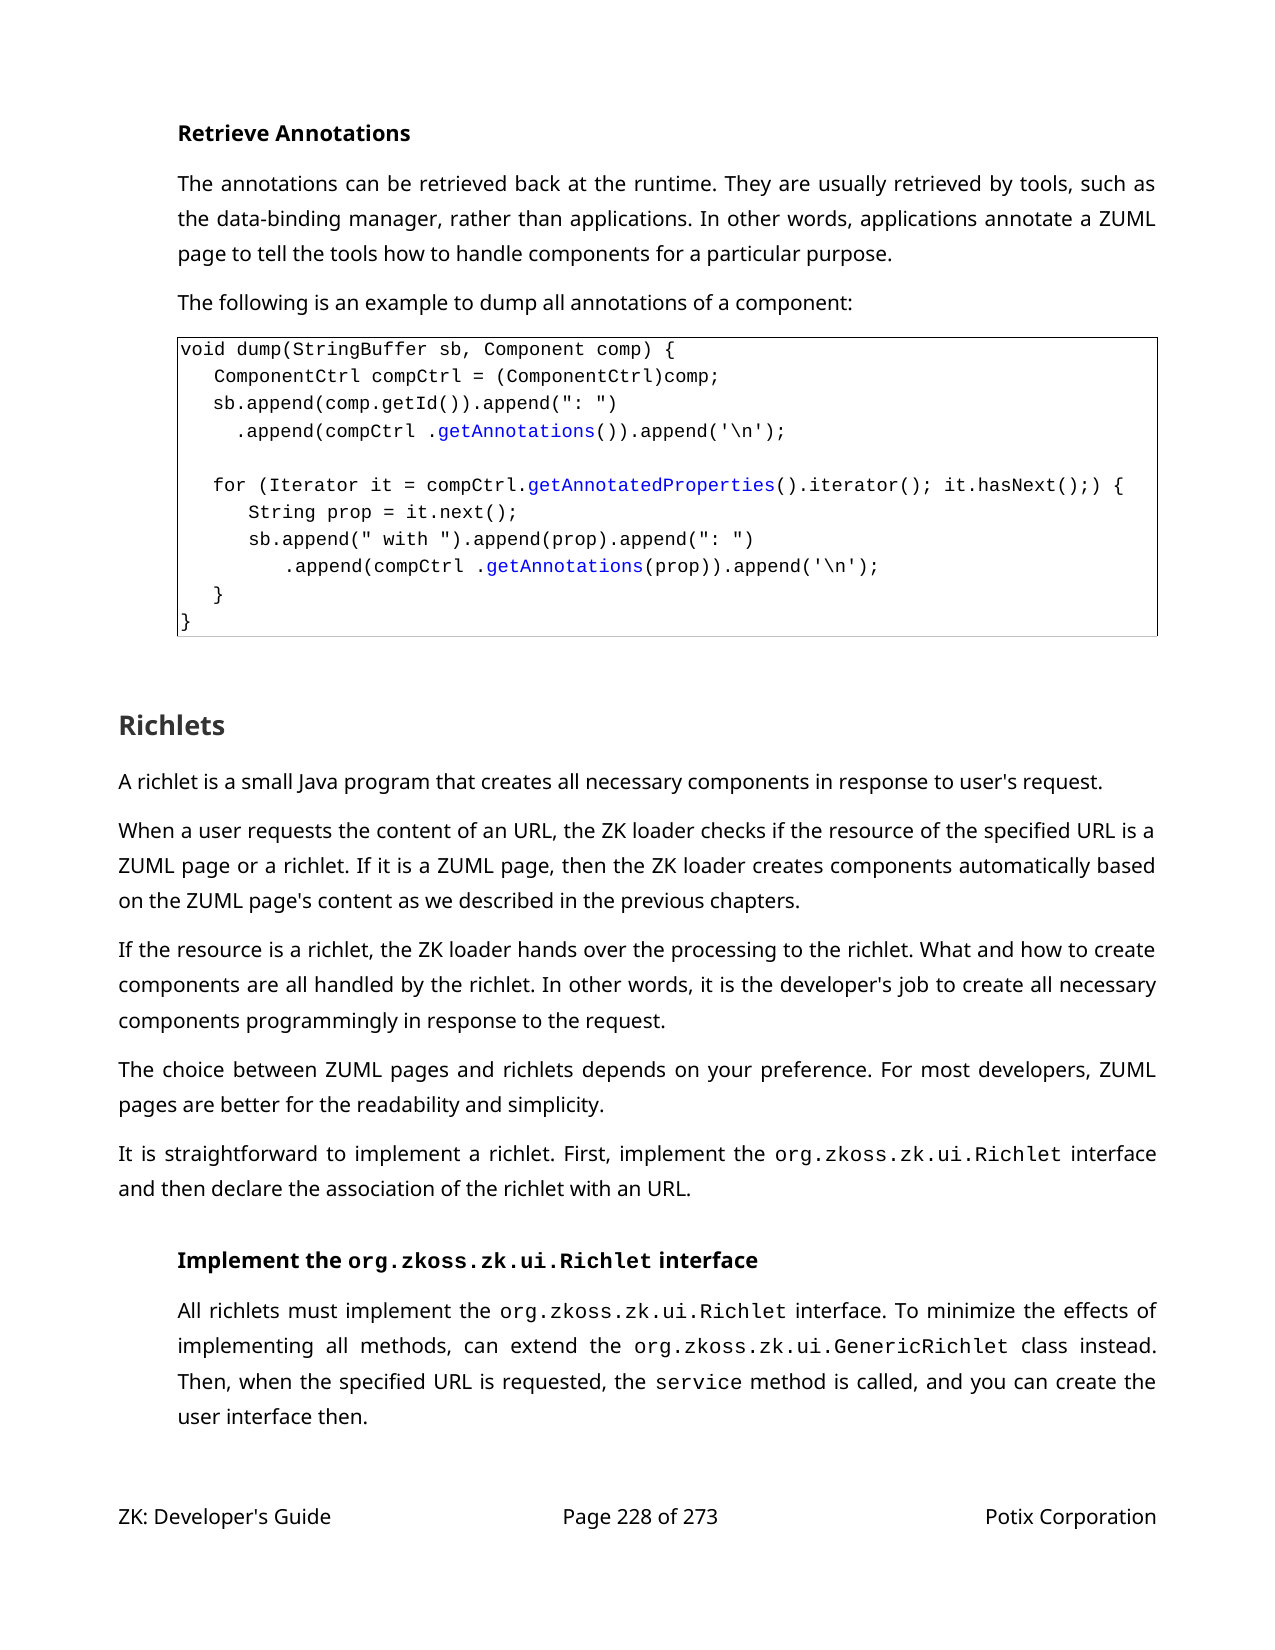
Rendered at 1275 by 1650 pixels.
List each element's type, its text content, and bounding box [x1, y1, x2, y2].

text String prop = it.next(); [178, 500, 1157, 524]
text .append(compCtrl .getAnnotations()).append('\n'); [178, 418, 1157, 443]
text ComponentCtrl compCtrl = (ComponentCtrl)comp; [178, 364, 1157, 388]
text The choice between ZUML pages and richlets depends on your preference. For most developers, ZUML pages are better for the readability and simplicity. [118, 1055, 1157, 1118]
text A richlet is a small Java program that creates all necessary components in response to user's request. [118, 767, 1157, 796]
text } [178, 609, 1157, 636]
text sb.append(comp.getId()).append(": ") [178, 391, 1157, 416]
text void dump(StringBuffer sb, Component comp) { [178, 338, 1157, 361]
text sb.append(" with ").append(prop).append(": ") [178, 527, 1157, 551]
text The following is an example to dump all annotations of a component: [177, 288, 1157, 316]
text When a user requests the content of an URL, the ZK loader checks if the resource of the specified URL is a ZUML page or a richlet. If it is a ZUML page, then the ZK loader creates components automatically based on the ZUML page's content as we described in the previous chapters. [118, 816, 1157, 915]
text The annotations can be retrieved back at the runtime. They are usually retrieved by tools, such as the data-binding manager, rather than applications. In other words, applications annotate a ZUML page to tell the tools how to handle components for a particular purpose. [177, 169, 1157, 267]
text It is straightforward to implement a richlet. First, implement the org.zkoss.zk.ui.Richlet interface and then declare the association of the richlet with an URL. [118, 1139, 1157, 1202]
subtitle Retrieve Annotations [177, 118, 1157, 148]
subtitle Implement the org.zkoss.zk.ui.Richlet interface [177, 1245, 1157, 1275]
text for (Iterator it = compCtrl.getAnnotatedProperties().iterator(); it.hasNext();) { [178, 473, 1157, 497]
text } [178, 582, 1157, 606]
subtitle Richlets [118, 707, 1157, 744]
text .append(compCtrl .getAnnotations(prop)).append('\n'); [178, 554, 1157, 579]
text All richlets must implement the org.zkoss.zk.ui.Richlet interface. To minimize the effects of implementing all methods, can extend the org.zkoss.zk.ui.GenericRichlet class instead. Then, when the specified URL is requested, the service method is called, and you can create the user interface then. [177, 1296, 1157, 1431]
text If the resource is a richlet, the ZK loader hands over the processing to the richlet. What and how to create components are all handled by the richlet. In other words, it is the developer's job to create all necessary components programmingly in response to the request. [118, 935, 1157, 1034]
